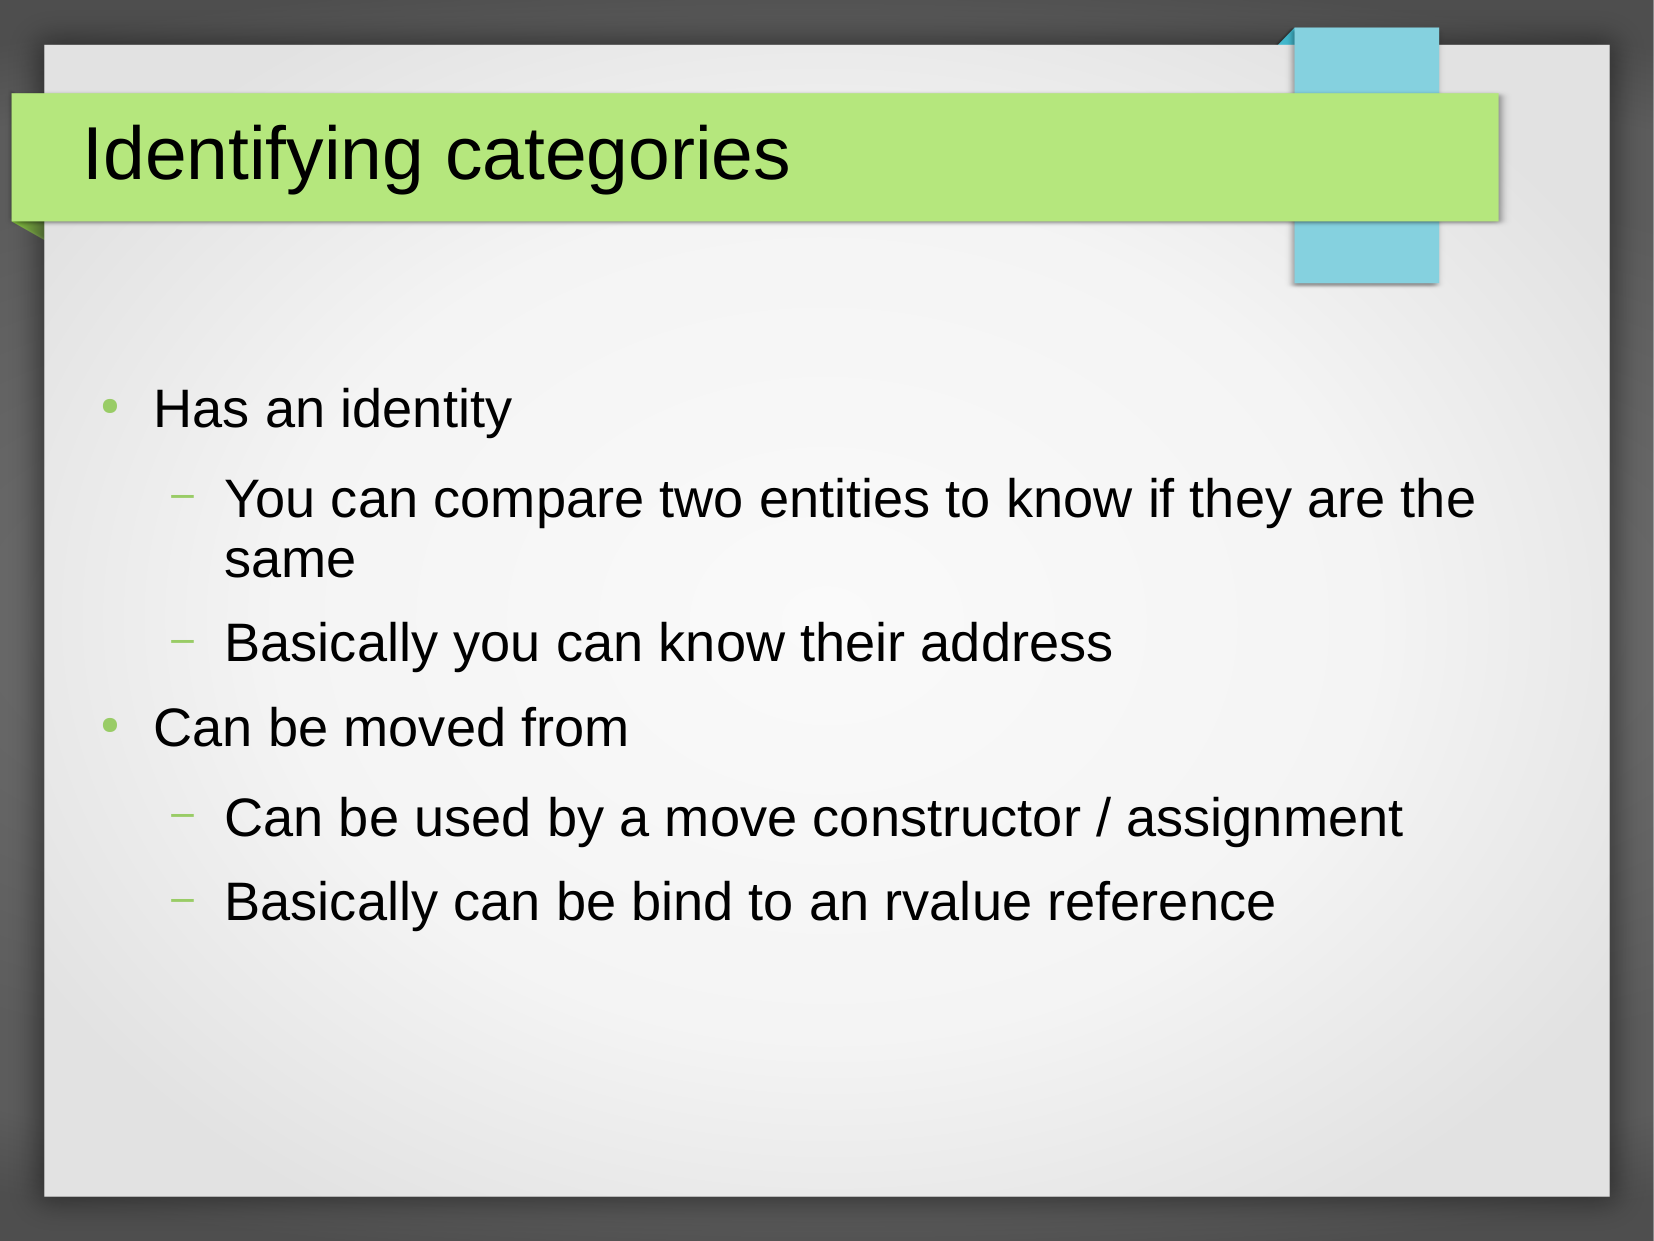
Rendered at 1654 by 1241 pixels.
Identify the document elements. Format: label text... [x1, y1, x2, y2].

title Identifying categories [82, 94, 1264, 213]
list Has an identity You can compare two entities to know if they are the same Basically you can know their address Can be moved from Can be used by a move constructor / assignment Basically can be bind to an rvalue reference [82, 295, 1571, 1015]
picture [0, 0, 1654, 1241]
